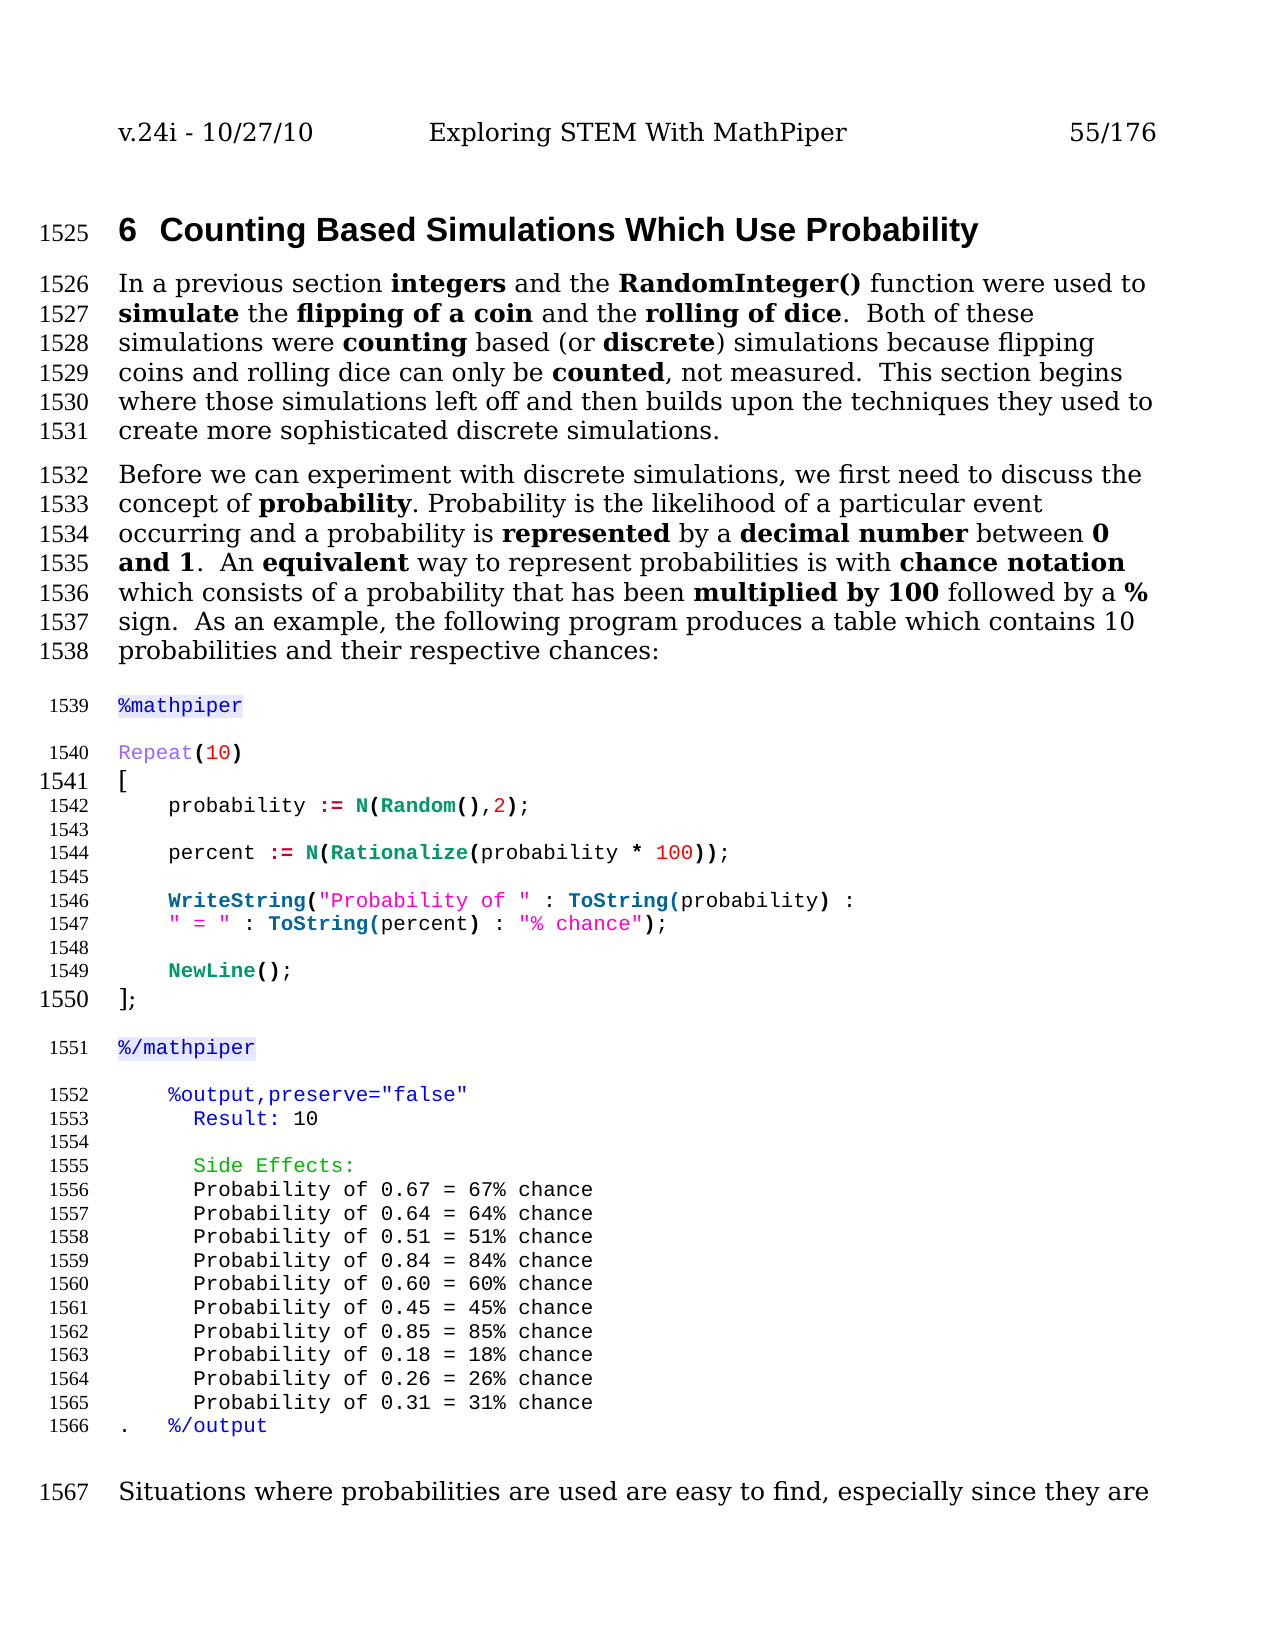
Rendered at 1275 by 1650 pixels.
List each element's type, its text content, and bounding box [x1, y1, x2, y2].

text Probability of 0.45 = 45% chance [118, 1297, 1157, 1321]
text Probability of 0.67 = 67% chance [118, 1179, 1157, 1202]
text Probability of 0.64 = 64% chance [118, 1202, 1157, 1226]
text " = " : ToString(percent) : "% chance"); [118, 913, 1157, 937]
text probability := N(Random(),2); [118, 795, 1157, 819]
text In a previous section integers and the RandomInteger() function were used to simulate the flipping of a coin and the rolling of dice. Both of these simulations were counting based (or discrete) simulations because flipping coins and rolling dice can only be counted, not measured. This section begins where those simulations left off and then builds upon the techniques they used to create more sophisticated discrete simulations. [118, 269, 1157, 445]
text Probability of 0.51 = 51% chance [118, 1226, 1157, 1250]
text %mathpiper [118, 695, 1157, 718]
text ]; [118, 984, 1157, 1013]
text Probability of 0.26 = 26% chance [118, 1368, 1157, 1392]
text Side Effects: [118, 1155, 1157, 1179]
text Before we can experiment with discrete simulations, we first need to discuss the concept of probability. Probability is the likelihood of a particular event occurring and a probability is represented by a decimal number between 0 and 1. An equivalent way to represent probabilities is with chance notation which consists of a probability that has been multiplied by 100 followed by a % sign. As an example, the following program produces a table which contains 10 probabilities and their respective chances: [118, 460, 1157, 665]
text Probability of 0.18 = 18% chance [118, 1344, 1157, 1368]
text Probability of 0.60 = 60% chance [118, 1273, 1157, 1297]
text . %/output [118, 1415, 1157, 1439]
text Repeat(10) [118, 742, 1157, 766]
text percent := N(Rationalize(probability * 100)); [118, 842, 1157, 866]
text [ [118, 766, 1157, 795]
text Situations where probabilities are used are easy to find, especially since they are [118, 1477, 1157, 1507]
text %output,preserve="false" [118, 1084, 1157, 1108]
text Probability of 0.84 = 84% chance [118, 1250, 1157, 1273]
text WriteString("Probability of " : ToString(probability) : [118, 889, 1157, 913]
text NewLine(); [118, 961, 1157, 984]
subtitle Counting Based Simulations Which Use Probability [118, 210, 1157, 248]
text Probability of 0.31 = 31% chance [118, 1392, 1157, 1415]
text Probability of 0.85 = 85% chance [118, 1321, 1157, 1344]
text %/mathpiper [118, 1037, 1157, 1061]
text Result: 10 [118, 1108, 1157, 1132]
